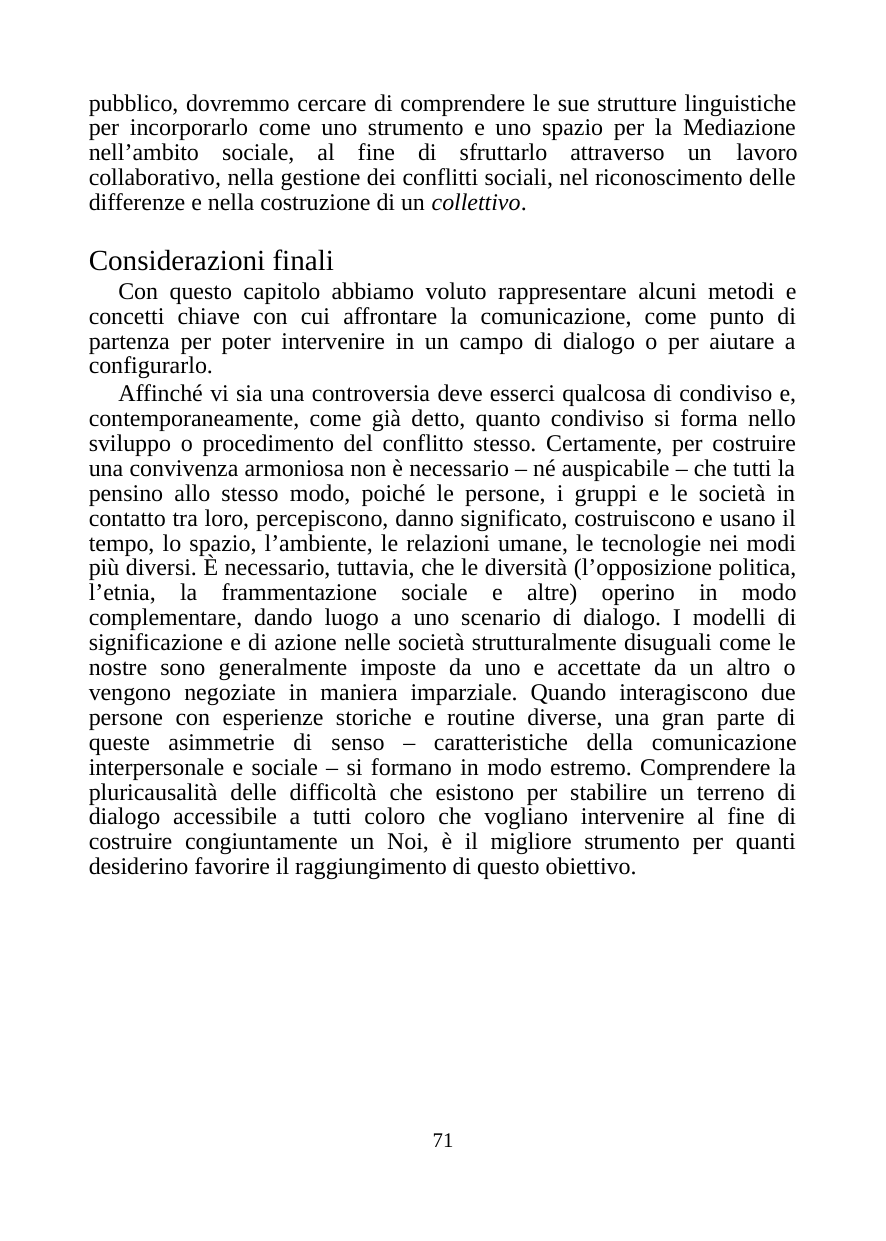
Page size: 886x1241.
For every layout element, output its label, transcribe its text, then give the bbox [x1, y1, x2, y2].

text Considerazioni finali [88, 243, 797, 277]
text Con questo capitolo abbiamo voluto rappresentare alcuni metodi e concetti chiave con cui affrontare la comunicazione, come punto di partenza per poter intervenire in un campo di dialogo o per aiutare a configurarlo. [88, 277, 797, 379]
text Affinché vi sia una controversia deve esserci qualcosa di condiviso e, contemporaneamente, come già detto, quanto condiviso si forma nello sviluppo o procedimento del conflitto stesso. Certamente, per costruire una convivenza armoniosa non è necessario – né auspicabile – che tutti la pensino allo stesso modo, poiché le persone, i gruppi e le società in contatto tra loro, percepiscono, danno significato, costruiscono e usano il tempo, lo spazio, l’ambiente, le relazioni umane, le tecnologie nei modi più diversi. È necessario, tuttavia, che le diversità (l’opposizione politica, l’etnia, la frammentazione sociale e altre) operino in modo complementare, dando luogo a uno scenario di dialogo. I modelli di significazione e di azione nelle società strutturalmente disuguali come le nostre sono generalmente imposte da uno e accettate da un altro o vengono negoziate in maniera imparziale. Quando interagiscono due persone con esperienze storiche e routine diverse, una gran parte di queste asimmetrie di senso – caratteristiche della comunicazione interpersonale e sociale – si formano in modo estremo. Comprendere la pluricausalità delle difficoltà che esistono per stabilire un terreno di dialogo accessibile a tutti coloro che vogliano intervenire al fine di costruire congiuntamente un Noi, è il migliore strumento per quanti desiderino favorire il raggiungimento di questo obiettivo. [88, 379, 797, 880]
text pubblico, dovremmo cercare di comprendere le sue strutture linguistiche per incorporarlo come uno strumento e uno spazio per la Mediazione nell’ambito sociale, al fine di sfruttarlo attraverso un lavoro collaborativo, nella gestione dei conflitti sociali, nel riconoscimento delle differenze e nella costruzione di un collettivo. [88, 88, 797, 216]
